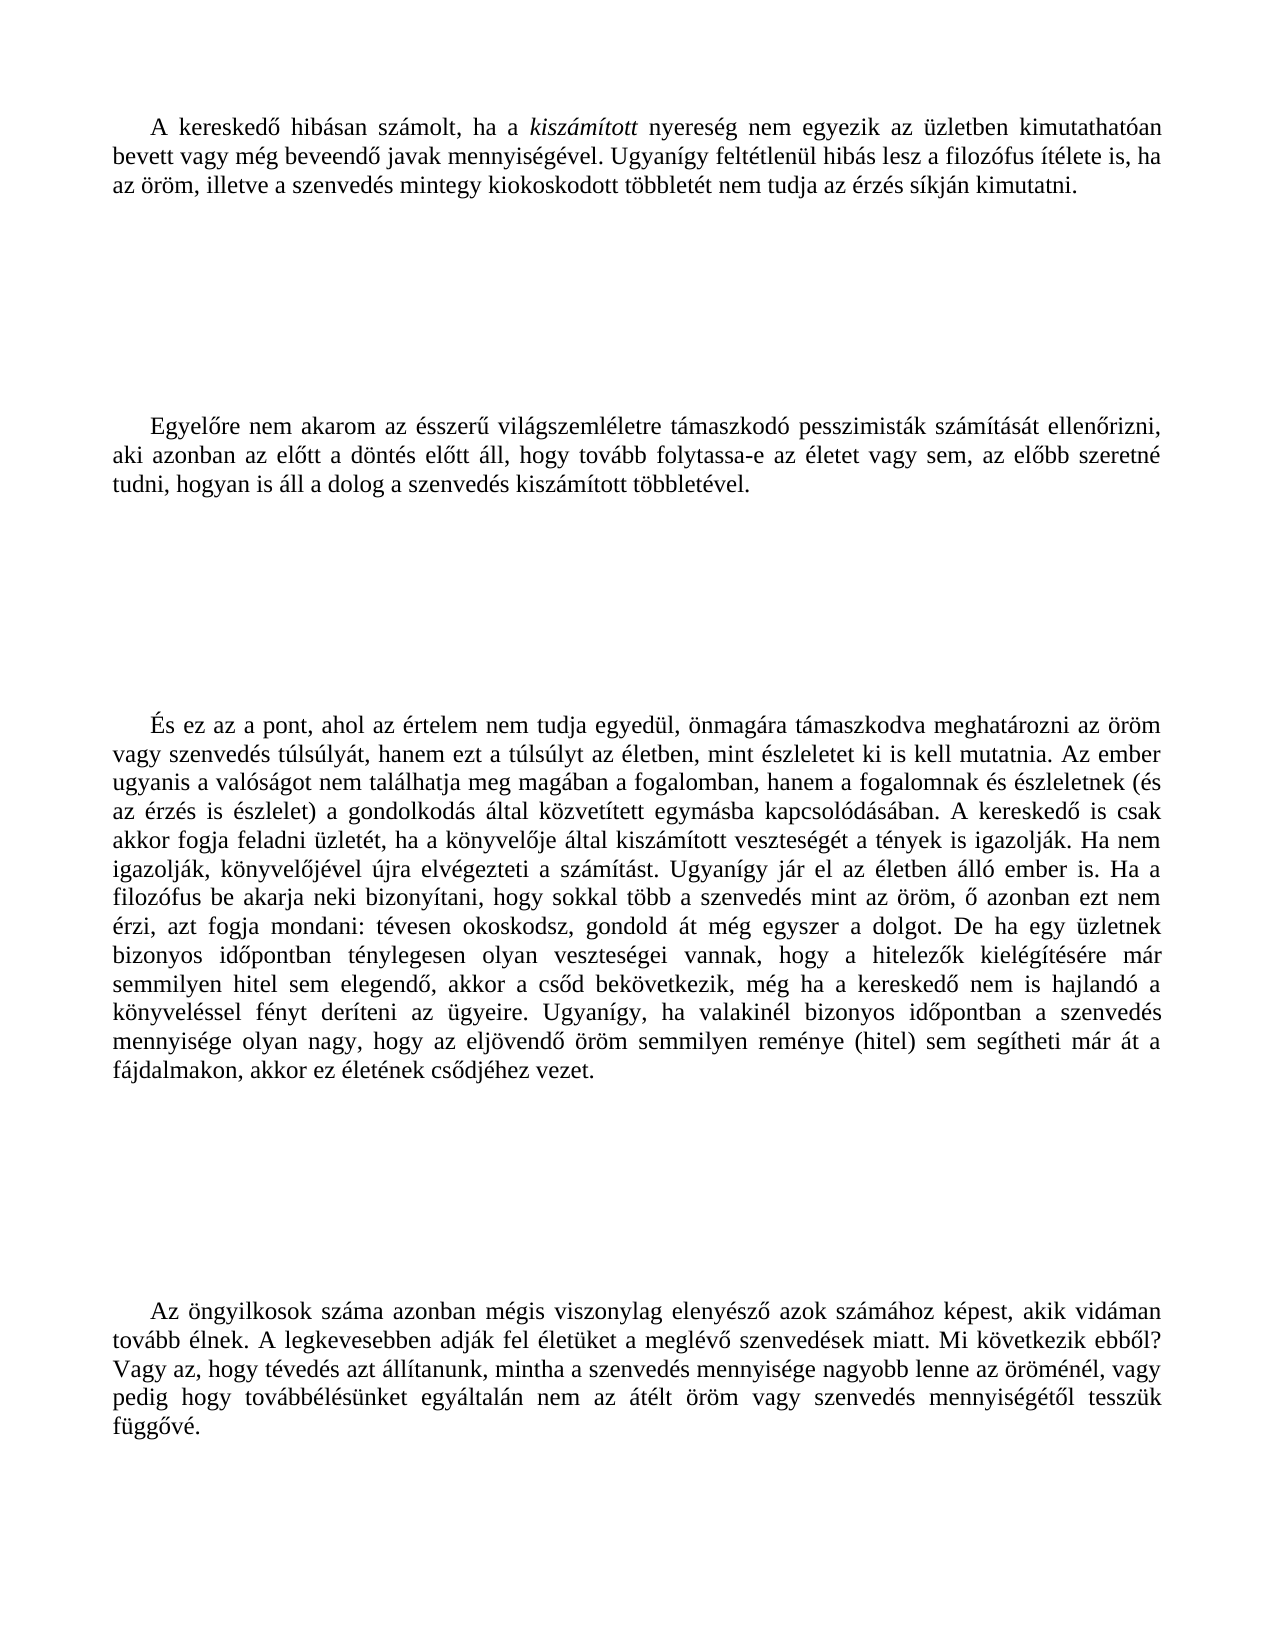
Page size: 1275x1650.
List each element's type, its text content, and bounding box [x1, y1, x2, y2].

text Az öngyilkosok száma azonban mégis viszonylag elenyésző azok számához képest, akik vidáman tovább élnek. A legkevesebben adják fel életüket a meglévő szenvedések miatt. Mi következik ebből? Vagy az, hogy tévedés azt állítanunk, mintha a szenvedés mennyisége nagyobb lenne az öröménél, vagy pedig hogy továbbélésünket egyáltalán nem az átélt öröm vagy szenvedés mennyiségétől tesszük függővé. [112, 1296, 1162, 1440]
text Egyelőre nem akarom az ésszerű világszemléletre támaszkodó pesszimisták számítását ellenőrizni, aki azonban az előtt a döntés előtt áll, hogy tovább folytassa-e az életet vagy sem, az előbb szeretné tudni, hogyan is áll a dolog a szenvedés kiszámított többletével. [112, 411, 1162, 497]
text És ez az a pont, ahol az értelem nem tudja egyedül, önmagára támaszkodva meghatározni az öröm vagy szenvedés túlsúlyát, hanem ezt a túlsúlyt az életben, mint észleletet ki is kell mutatnia. Az ember ugyanis a valóságot nem találhatja meg magában a fogalomban, hanem a fogalomnak és észleletnek (és az érzés is észlelet) a gondolkodás által közvetített egymásba kapcsolódásában. A kereskedő is csak akkor fogja feladni üzletét, ha a könyvelője által kiszámított veszteségét a tények is igazolják. Ha nem igazolják, könyvelőjével újra elvégezteti a számítást. Ugyanígy jár el az életben álló ember is. Ha a filozófus be akarja neki bizonyítani, hogy sokkal több a szenvedés mint az öröm, ő azonban ezt nem érzi, azt fogja mondani: tévesen okoskodsz, gondold át még egyszer a dolgot. De ha egy üzletnek bizonyos időpontban ténylegesen olyan veszteségei vannak, hogy a hitelezők kielégítésére már semmilyen hitel sem elegendő, akkor a csőd bekövetkezik, még ha a kereskedő nem is hajlandó a könyveléssel fényt deríteni az ügyeire. Ugyanígy, ha valakinél bizonyos időpontban a szenvedés mennyisége olyan nagy, hogy az eljövendő öröm semmilyen reménye (hitel) sem segítheti már át a fájdalmakon, akkor ez életének csődjéhez vezet. [112, 710, 1162, 1084]
text A kereskedő hibásan számolt, ha a kiszámított nyereség nem egyezik az üzletben kimutathatóan bevett vagy még beveendő javak mennyiségével. Ugyanígy feltétlenül hibás lesz a filozófus ítélete is, ha az öröm, illetve a szenvedés mintegy kiokoskodott többletét nem tudja az érzés síkján kimutatni. [112, 112, 1162, 199]
